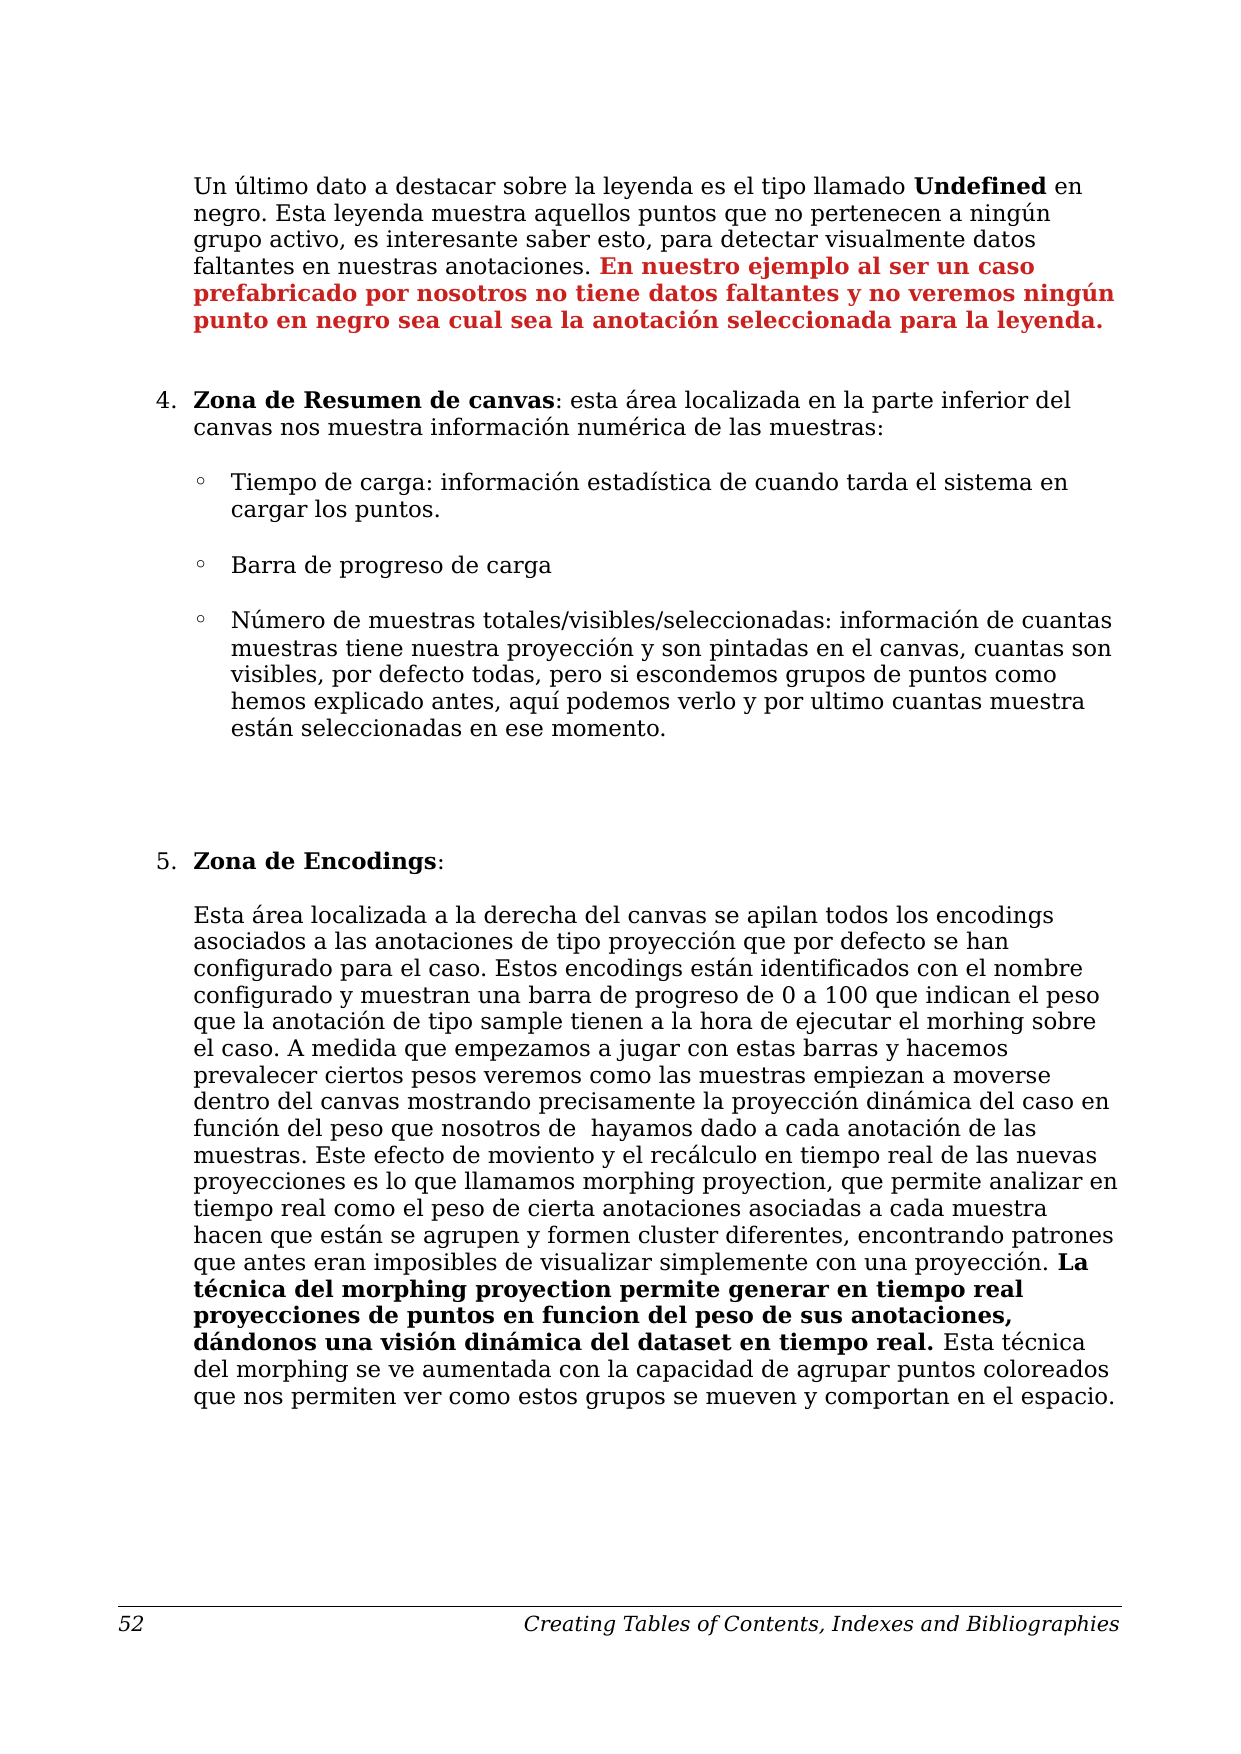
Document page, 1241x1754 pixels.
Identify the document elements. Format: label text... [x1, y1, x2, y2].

list Zona de Resumen de canvas: esta área localizada en la parte inferior del canvas nos muestra información numérica de las muestras: [156, 387, 1122, 467]
list Barra de progreso de carga [193, 550, 1122, 606]
text Un último dato a destacar sobre la leyenda es el tipo llamado Undefined en negro. Esta leyenda muestra aquellos puntos que no pertenecen a ningún grupo activo, es interesante saber esto, para detectar visualmente datos faltantes en nuestras anotaciones. En nuestro ejemplo al ser un caso prefabricado por nosotros no tiene datos faltantes y no veremos ningún punto en negro sea cual sea la anotación seleccionada para la leyenda. [193, 173, 1122, 334]
list Tiempo de carga: información estadística de cuando tarda el sistema en cargar los puntos. [193, 467, 1122, 550]
list Número de muestras totales/visibles/seleccionadas: información de cuantas muestras tiene nuestra proyección y son pintadas en el canvas, cuantas son visibles, por defecto todas, pero si escondemos grupos de puntos como hemos explicado antes, aquí podemos verlo y por ultimo cuantas muestra están seleccionadas en ese momento. [193, 606, 1122, 848]
list Zona de Encodings: Esta área localizada a la derecha del canvas se apilan todos los encodings asociados a las anotaciones de tipo proyección que por defecto se han configurado para el caso. Estos encodings están identificados con el nombre configurado y muestran una barra de progreso de 0 a 100 que indican el peso que la anotación de tipo sample tienen a la hora de ejecutar el morhing sobre el caso. A medida que empezamos a jugar con estas barras y hacemos prevalecer ciertos pesos veremos como las muestras empiezan a moverse dentro del canvas mostrando precisamente la proyección dinámica del caso en función del peso que nosotros de hayamos dado a cada anotación de las muestras. Este efecto de moviento y el recálculo en tiempo real de las nuevas proyecciones es lo que llamamos morphing proyection, que permite analizar en tiempo real como el peso de cierta anotaciones asociadas a cada muestra hacen que están se agrupen y formen cluster diferentes, encontrando patrones que antes eran imposibles de visualizar simplemente con una proyección. La técnica del morphing proyection permite generar en tiempo real proyecciones de puntos en funcion del peso de sus anotaciones, dándonos una visión dinámica del dataset en tiempo real. Esta técnica del morphing se ve aumentada con la capacidad de agrupar puntos coloreados que nos permiten ver como estos grupos se mueven y comportan en el espacio. [156, 848, 1122, 1409]
